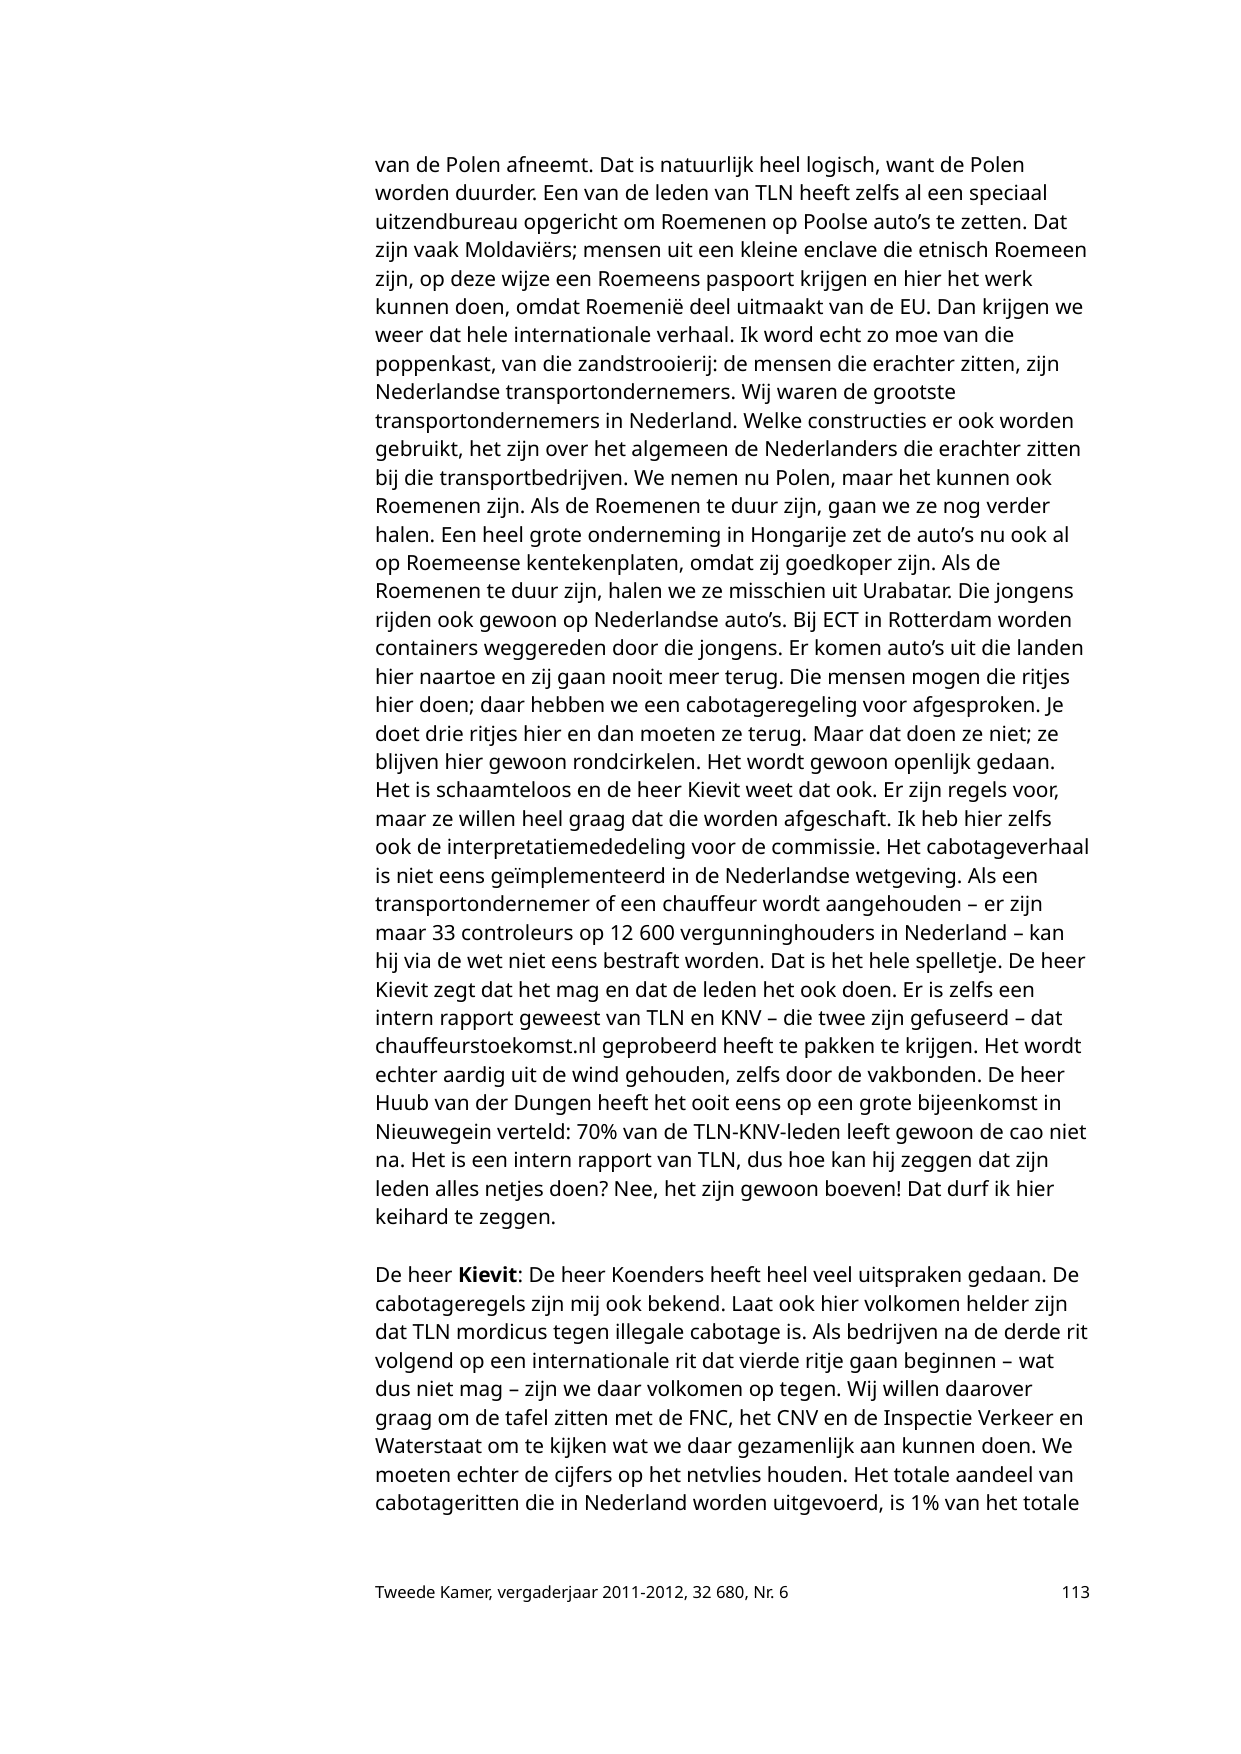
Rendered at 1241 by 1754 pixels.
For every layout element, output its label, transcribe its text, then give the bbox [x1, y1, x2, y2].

text De heer Kievit: De heer Koenders heeft heel veel uitspraken gedaan. De cabotageregels zijn mij ook bekend. Laat ook hier volkomen helder zijn dat TLN mordicus tegen illegale cabotage is. Als bedrijven na de derde rit volgend op een internationale rit dat vierde ritje gaan beginnen – wat dus niet mag – zijn we daar volkomen op tegen. Wij willen daarover graag om de tafel zitten met de FNC, het CNV en de Inspectie Verkeer en Waterstaat om te kijken wat we daar gezamenlijk aan kunnen doen. We moeten echter de cijfers op het netvlies houden. Het totale aandeel van cabotageritten die in Nederland worden uitgevoerd, is 1% van het totale [375, 1261, 1090, 1517]
text van de Polen afneemt. Dat is natuurlijk heel logisch, want de Polen worden duurder. Een van de leden van TLN heeft zelfs al een speciaal uitzendbureau opgericht om Roemenen op Poolse auto’s te zetten. Dat zijn vaak Moldaviërs; mensen uit een kleine enclave die etnisch Roemeen zijn, op deze wijze een Roemeens paspoort krijgen en hier het werk kunnen doen, omdat Roemenië deel uitmaakt van de EU. Dan krijgen we weer dat hele internationale verhaal. Ik word echt zo moe van die poppenkast, van die zandstrooierij: de mensen die erachter zitten, zijn Nederlandse transportondernemers. Wij waren de grootste transportondernemers in Nederland. Welke constructies er ook worden gebruikt, het zijn over het algemeen de Nederlanders die erachter zitten bij die transportbedrijven. We nemen nu Polen, maar het kunnen ook Roemenen zijn. Als de Roemenen te duur zijn, gaan we ze nog verder halen. Een heel grote onderneming in Hongarije zet de auto’s nu ook al op Roemeense kentekenplaten, omdat zij goedkoper zijn. Als de Roemenen te duur zijn, halen we ze misschien uit Urabatar. Die jongens rijden ook gewoon op Nederlandse auto’s. Bij ECT in Rotterdam worden containers weggereden door die jongens. Er komen auto’s uit die landen hier naartoe en zij gaan nooit meer terug. Die mensen mogen die ritjes hier doen; daar hebben we een cabotageregeling voor afgesproken. Je doet drie ritjes hier en dan moeten ze terug. Maar dat doen ze niet; ze blijven hier gewoon rondcirkelen. Het wordt gewoon openlijk gedaan. Het is schaamteloos en de heer Kievit weet dat ook. Er zijn regels voor, maar ze willen heel graag dat die worden afgeschaft. Ik heb hier zelfs ook de interpretatiemededeling voor de commissie. Het cabotageverhaal is niet eens geïmplementeerd in de Nederlandse wetgeving. Als een transportondernemer of een chauffeur wordt aangehouden – er zijn maar 33 controleurs op 12 600 vergunninghouders in Nederland – kan hij via de wet niet eens bestraft worden. Dat is het hele spelletje. De heer Kievit zegt dat het mag en dat de leden het ook doen. Er is zelfs een intern rapport geweest van TLN en KNV – die twee zijn gefuseerd – dat chauffeurstoekomst.nl geprobeerd heeft te pakken te krijgen. Het wordt echter aardig uit de wind gehouden, zelfs door de vakbonden. De heer Huub van der Dungen heeft het ooit eens op een grote bijeenkomst in Nieuwegein verteld: 70% van de TLN-KNV-leden leeft gewoon de cao niet na. Het is een intern rapport van TLN, dus hoe kan hij zeggen dat zijn leden alles netjes doen? Nee, het zijn gewoon boeven! Dat durf ik hier keihard te zeggen. [375, 150, 1090, 1231]
